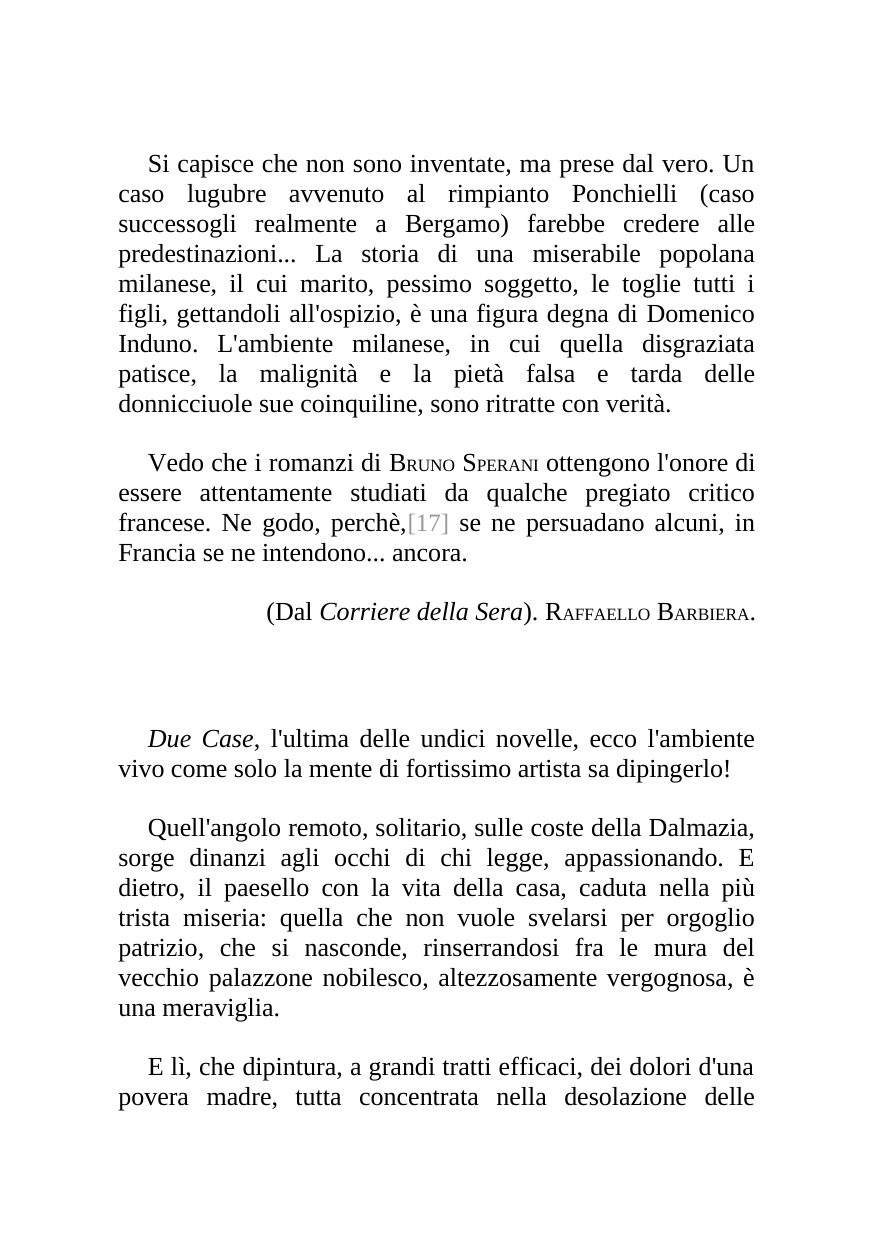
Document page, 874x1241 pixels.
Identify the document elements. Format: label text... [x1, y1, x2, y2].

text Si capisce che non sono inventate, ma prese dal vero. Un caso lugubre avvenuto al rimpianto Ponchielli (caso successogli realmente a Bergamo) farebbe credere alle predestinazioni... La storia di una miserabile popolana milanese, il cui marito, pessimo soggetto, le toglie tutti i figli, gettandoli all'ospizio, è una figura degna di Domenico Induno. L'ambiente milanese, in cui quella disgraziata patisce, la malignità e la pietà falsa e tarda delle donnicciuole sue coinquiline, sono ritratte con verità. [118, 148, 756, 418]
text Due Case, l'ultima delle undici novelle, ecco l'ambiente vivo come solo la mente di fortissimo artista sa dipingerlo! [118, 723, 756, 783]
text Vedo che i romanzi di Bruno Sperani ottengono l'onore di essere attentamente studiati da qualche pregiato critico francese. Ne godo, perchè,[17] se ne persuadano alcuni, in Francia se ne intendono... ancora. [118, 447, 756, 567]
text E lì, che dipintura, a grandi tratti efficaci, dei dolori d'una povera madre, tutta concentrata nella desolazione delle [118, 1051, 756, 1111]
text (Dal Corriere della Sera). Raffaello Barbiera. [118, 596, 756, 626]
text Quell'angolo remoto, solitario, sulle coste della Dalmazia, sorge dinanzi agli occhi di chi legge, appassionando. E dietro, il paesello con la vita della casa, caduta nella più trista miseria: quella che non vuole svelarsi per orgoglio patrizio, che si nasconde, rinserrandosi fra le mura del vecchio palazzone nobilesco, altezzosamente vergognosa, è una meraviglia. [118, 812, 756, 1022]
